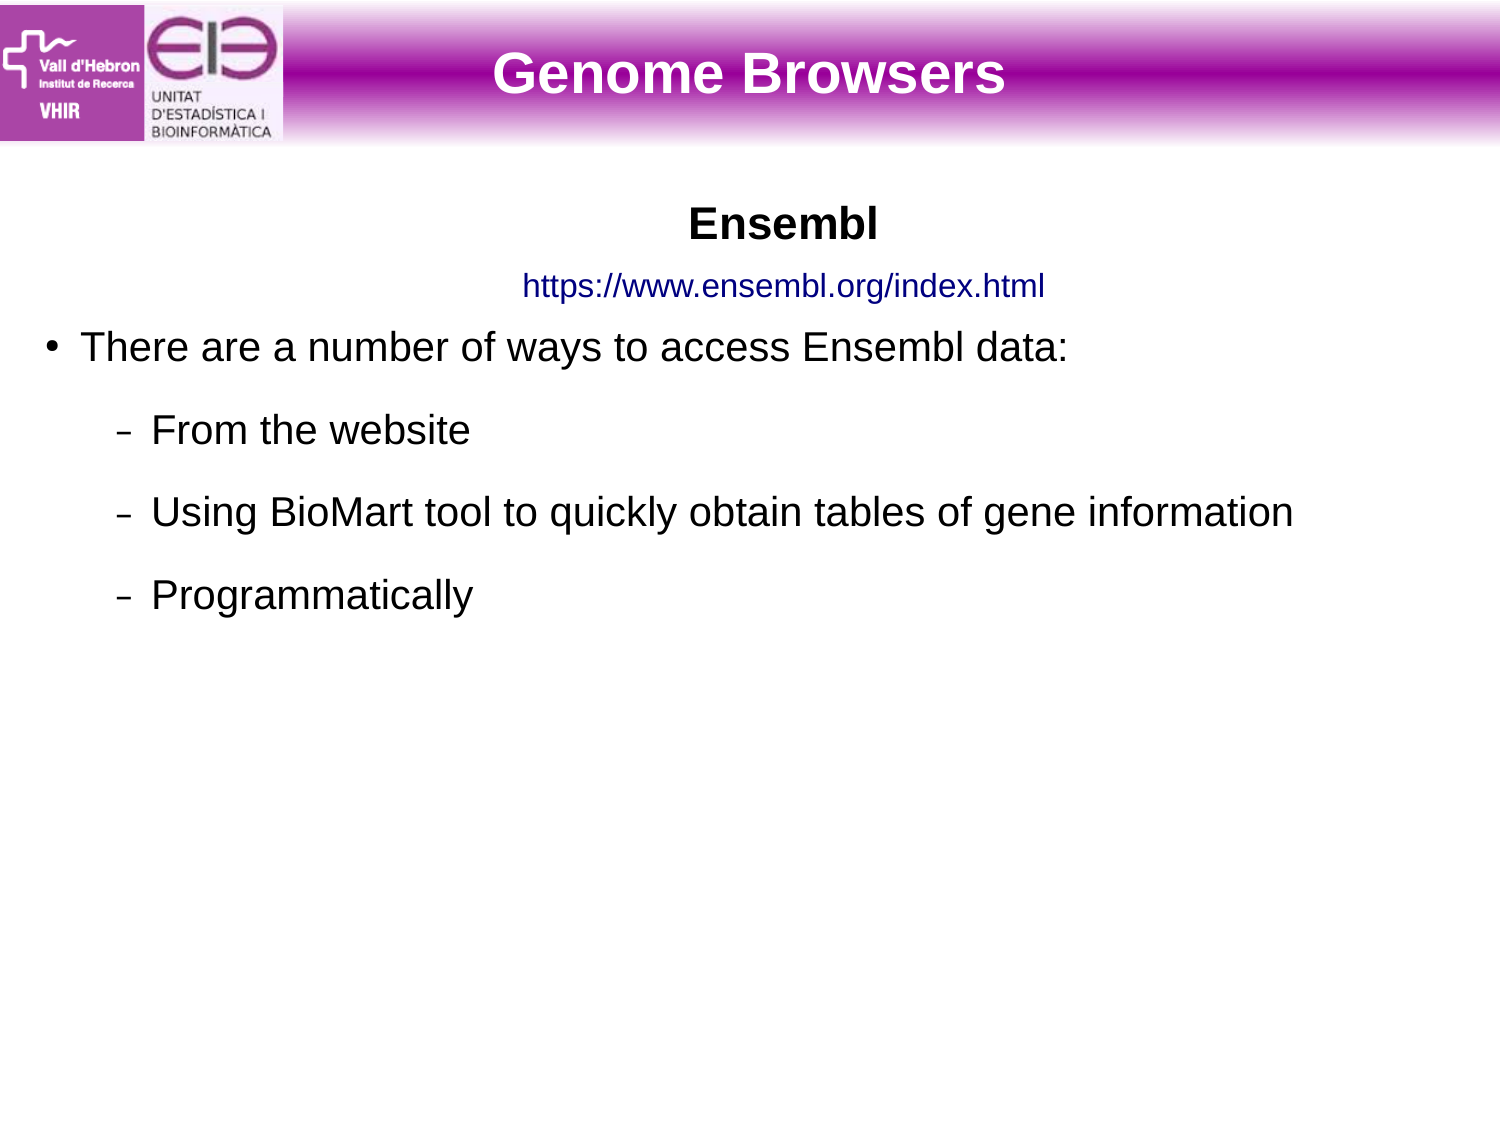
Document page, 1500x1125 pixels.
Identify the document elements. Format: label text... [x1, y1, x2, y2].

text_box Genome Browsers [0, 0, 1500, 148]
picture [0, 5, 284, 141]
text_box There are a number of ways to access Ensembl data: From the website Using BioMart tool to quickly obtain tables of gene information Programmatically [30, 316, 1471, 1083]
text_box Ensembl https://www.ensembl.org/index.html [458, 164, 1111, 313]
